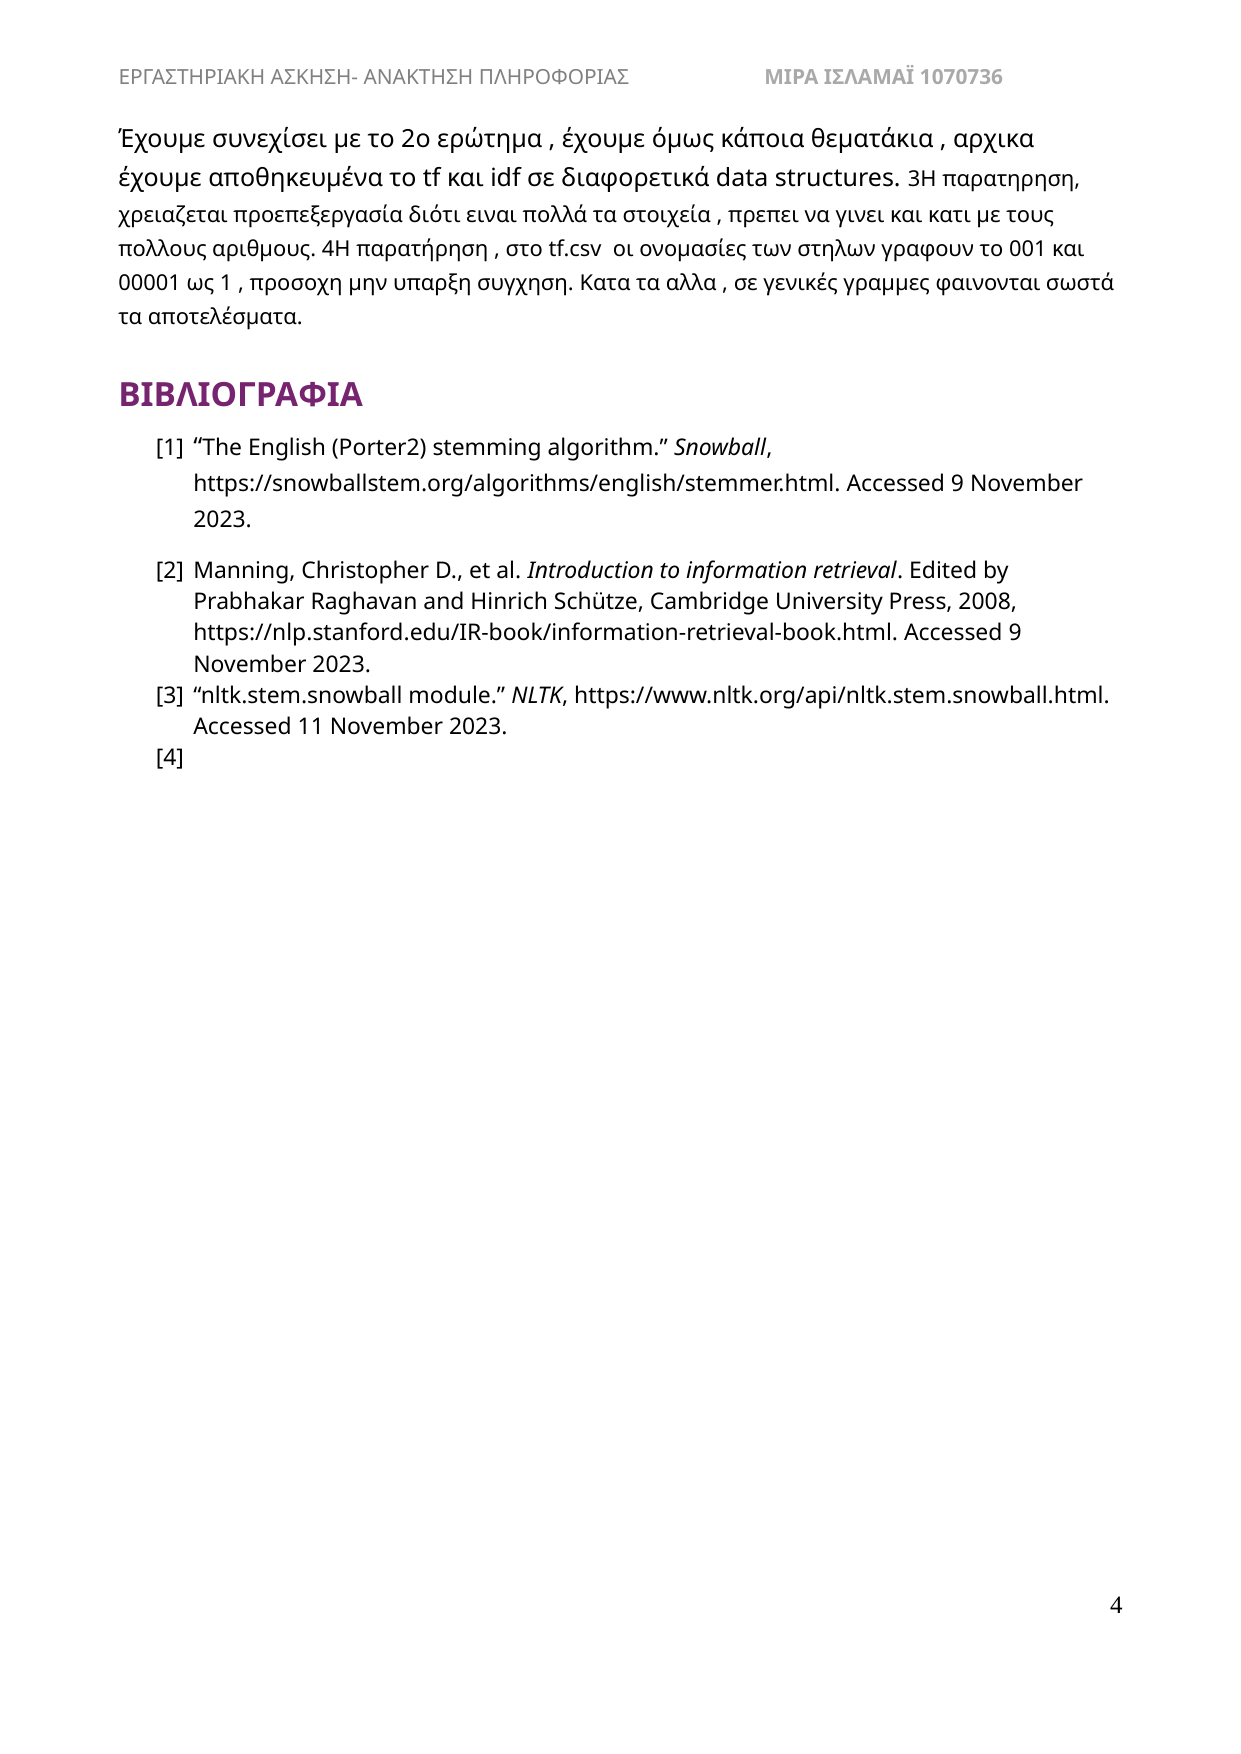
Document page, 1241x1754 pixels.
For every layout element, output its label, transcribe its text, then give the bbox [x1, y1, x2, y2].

list “nltk.stem.snowball module.” NLTK, https://www.nltk.org/api/nltk.stem.snowball.html. Accessed 11 November 2023. [156, 679, 1122, 741]
list Manning, Christopher D., et al. Introduction to information retrieval. Edited by Prabhakar Raghavan and Hinrich Schütze, Cambridge University Press, 2008, https://nlp.stanford.edu/IR-book/information-retrieval-book.html. Accessed 9 November 2023. [156, 554, 1122, 679]
subtitle ΒΙΒΛΙΟΓΡΑΦΙΑ [118, 371, 1122, 416]
text Έχουμε συνεχίσει με το 2ο ερώτημα , έχουμε όμως κάποια θεματάκια , αρχικα έχουμε αποθηκευμένα το tf και idf σε διαφορετικά data structures. 3Η παρατηρηση, χρειαζεται προεπεξεργασία διότι ειναι πολλά τα στοιχεία , πρεπει να γινει και κατι με τους πολλους αριθμους. 4Η παρατήρηση , στο tf.csv οι ονομασίες των στηλων γραφουν το 001 και 00001 ως 1 , προσοχη μην υπαρξη συγχηση. Κατα τα αλλα , σε γενικές γραμμες φαινονται σωστά τα αποτελέσματα. [118, 121, 1122, 331]
list “The English (Porter2) stemming algorithm.” Snowball, https://snowballstem.org/algorithms/english/stemmer.html. Accessed 9 November 2023. [156, 428, 1122, 534]
